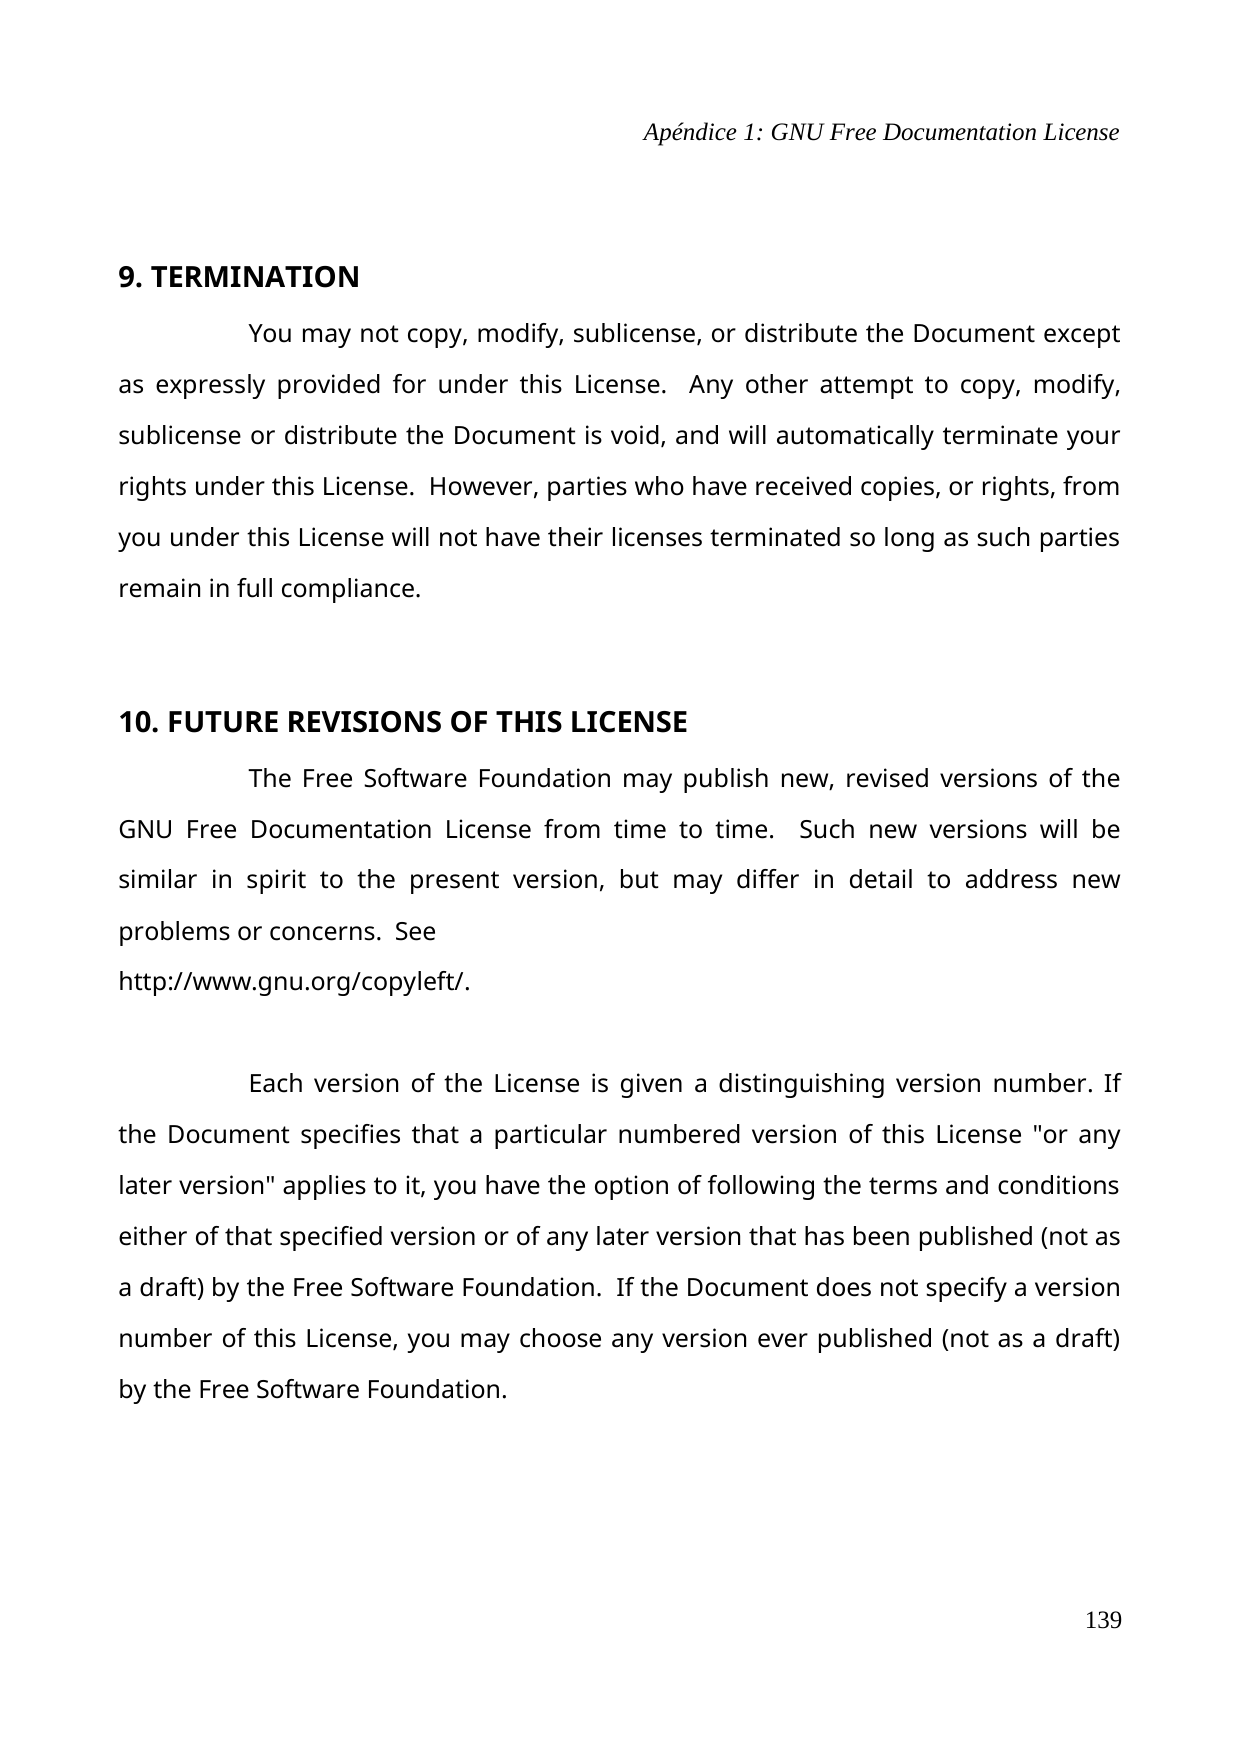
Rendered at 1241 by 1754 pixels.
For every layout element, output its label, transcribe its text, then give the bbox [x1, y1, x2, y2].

text You may not copy, modify, sublicense, or distribute the Document except as expressly provided for under this License. Any other attempt to copy, modify, sublicense or distribute the Document is void, and will automatically terminate your rights under this License. However, parties who have received copies, or rights, from you under this License will not have their licenses terminated so long as such parties remain in full compliance. [118, 316, 1122, 605]
text Each version of the License is given a distinguishing version number. If the Document specifies that a particular numbered version of this License "or any later version" applies to it, you have the option of following the terms and conditions either of that specified version or of any later version that has been published (not as a draft) by the Free Software Foundation. If the Document does not specify a version number of this License, you may choose any version ever published (not as a draft) by the Free Software Foundation. [118, 1066, 1122, 1406]
subtitle 10. FUTURE REVISIONS OF THIS LICENSE [118, 701, 1122, 741]
text http://www.gnu.org/copyleft/. [118, 964, 1122, 998]
text The Free Software Foundation may publish new, revised versions of the GNU Free Documentation License from time to time. Such new versions will be similar in spirit to the present version, but may differ in detail to address new problems or concerns. See [118, 761, 1122, 947]
subtitle 9. TERMINATION [118, 257, 1122, 296]
